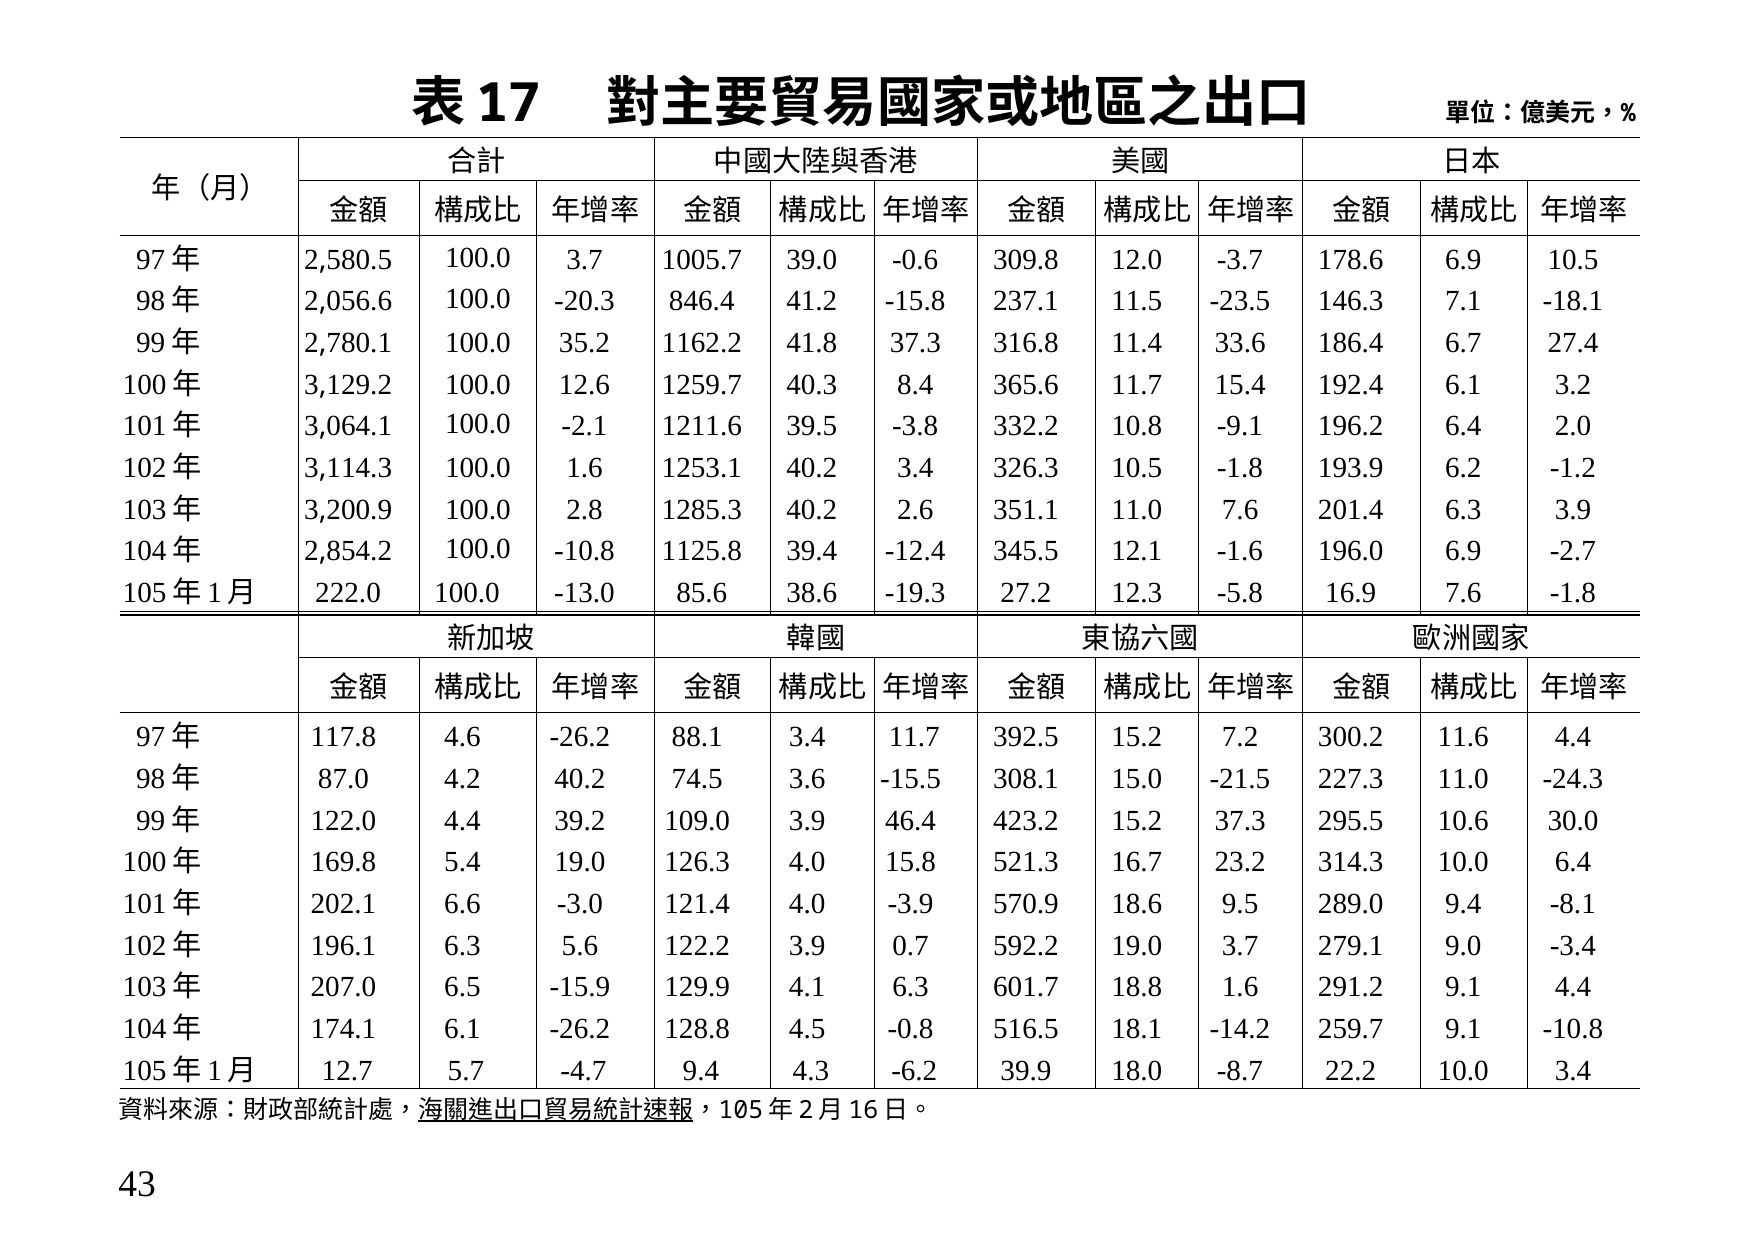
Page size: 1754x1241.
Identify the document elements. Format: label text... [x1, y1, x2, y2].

table_cell 12.0 [1096, 236, 1198, 277]
table_cell 構成比 [1421, 658, 1527, 712]
table_cell 3.4 [771, 713, 874, 755]
table_cell [120, 657, 298, 712]
table_cell 9.1 [1421, 963, 1527, 1005]
table_cell -1.8 [1528, 569, 1640, 611]
table_cell 207.0 [299, 963, 419, 1005]
table_cell 365.6 [978, 361, 1095, 402]
table_cell 6.1 [1421, 361, 1527, 402]
table_cell 3.4 [875, 444, 977, 486]
table_cell -26.2 [537, 713, 654, 755]
table_cell 6.3 [875, 963, 977, 1005]
table_cell 201.4 [1303, 486, 1420, 527]
table_cell 100年 [120, 361, 298, 402]
table_cell 308.1 [978, 755, 1095, 797]
table_cell 3.7 [1199, 922, 1302, 963]
table_cell 3.9 [771, 797, 874, 838]
table_cell 345.5 [978, 528, 1095, 569]
table_cell 12.7 [299, 1047, 419, 1088]
table_cell 5.7 [420, 1047, 536, 1088]
table_cell 178.6 [1303, 236, 1420, 277]
table_cell 6.2 [1421, 444, 1527, 486]
table_cell 5.4 [420, 838, 536, 880]
table_cell -19.3 [875, 569, 977, 611]
table_cell 37.3 [1199, 797, 1302, 838]
table_cell 326.3 [978, 444, 1095, 486]
table_cell -20.3 [537, 278, 654, 319]
table_cell 521.3 [978, 838, 1095, 880]
table_cell 7.6 [1199, 486, 1302, 527]
table_cell -0.6 [875, 236, 977, 277]
table_header 中國大陸與香港 [655, 138, 977, 179]
table_cell 2.6 [875, 486, 977, 527]
table_cell 351.1 [978, 486, 1095, 527]
table_cell 516.5 [978, 1005, 1095, 1047]
table_cell 構成比 [1421, 181, 1527, 235]
table_cell 2,056.6 [299, 278, 419, 319]
table_cell -15.8 [875, 278, 977, 319]
table_cell 金額 [978, 181, 1095, 235]
table_cell 570.9 [978, 880, 1095, 922]
table_cell 金額 [978, 658, 1095, 712]
table_header 日本 [1303, 138, 1640, 179]
table_cell 6.1 [420, 1005, 536, 1047]
table_cell 309.8 [978, 236, 1095, 277]
table_cell 186.4 [1303, 319, 1420, 361]
table_cell 19.0 [537, 838, 654, 880]
table_cell 金額 [1303, 181, 1420, 235]
table_cell 0.7 [875, 922, 977, 963]
table_cell 3,129.2 [299, 361, 419, 402]
table_cell 392.5 [978, 713, 1095, 755]
table_cell 117.8 [299, 713, 419, 755]
table_cell 6.9 [1421, 236, 1527, 277]
table_cell 9.0 [1421, 922, 1527, 963]
table_cell 1125.8 [655, 528, 770, 569]
table_cell 4.5 [771, 1005, 874, 1047]
table_cell 41.2 [771, 278, 874, 319]
table_cell -2.7 [1528, 528, 1640, 569]
table_cell 金額 [655, 181, 770, 235]
table_cell 9.4 [655, 1047, 770, 1088]
table_cell 11.5 [1096, 278, 1198, 319]
table_cell 279.1 [1303, 922, 1420, 963]
table_cell 169.8 [299, 838, 419, 880]
table_cell 年增率 [1528, 181, 1640, 235]
table_cell 10.8 [1096, 403, 1198, 444]
table_cell 2,580.5 [299, 236, 419, 277]
table_cell [120, 616, 298, 657]
table_cell 314.3 [1303, 838, 1420, 880]
text [118, 24, 1636, 58]
table_cell 102年 [120, 444, 298, 486]
table_cell 3.7 [537, 236, 654, 277]
table_cell 金額 [299, 181, 419, 235]
table_cell 6.3 [1421, 486, 1527, 527]
table_cell 東協六國 [978, 616, 1302, 657]
table_cell 87.0 [299, 755, 419, 797]
table_cell 16.7 [1096, 838, 1198, 880]
table_cell 韓國 [655, 616, 977, 657]
table_cell 1285.3 [655, 486, 770, 527]
table_cell 構成比 [420, 181, 536, 235]
table_cell 10.6 [1421, 797, 1527, 838]
table_cell 年增率 [537, 658, 654, 712]
table_cell 11.4 [1096, 319, 1198, 361]
table_cell 歐洲國家 [1303, 616, 1640, 657]
table_cell 2,780.1 [299, 319, 419, 361]
table_cell -3.8 [875, 403, 977, 444]
table_cell 316.8 [978, 319, 1095, 361]
table_cell 新加坡 [299, 616, 654, 657]
table_cell -10.8 [537, 528, 654, 569]
table_cell 16.9 [1303, 569, 1420, 611]
table_cell -4.7 [537, 1047, 654, 1088]
table_cell -1.8 [1199, 444, 1302, 486]
table_cell -8.1 [1528, 880, 1640, 922]
table_cell 100.0 [420, 444, 536, 486]
table_cell 126.3 [655, 838, 770, 880]
table_cell -2.1 [537, 403, 654, 444]
table_cell -12.4 [875, 528, 977, 569]
table_cell 11.0 [1096, 486, 1198, 527]
table_cell 37.3 [875, 319, 977, 361]
table_cell 15.0 [1096, 755, 1198, 797]
table_cell 100.0 [420, 528, 536, 569]
table_cell 3,200.9 [299, 486, 419, 527]
table_cell 11.0 [1421, 755, 1527, 797]
table_cell 12.1 [1096, 528, 1198, 569]
table_cell 6.6 [420, 880, 536, 922]
table_cell 15.2 [1096, 797, 1198, 838]
table_cell 6.9 [1421, 528, 1527, 569]
table_cell 39.0 [771, 236, 874, 277]
table_cell 2.0 [1528, 403, 1640, 444]
table_cell 9.1 [1421, 1005, 1527, 1047]
table_cell 7.1 [1421, 278, 1527, 319]
table_cell 300.2 [1303, 713, 1420, 755]
table_cell -1.6 [1199, 528, 1302, 569]
table_cell 18.8 [1096, 963, 1198, 1005]
table_cell 10.0 [1421, 838, 1527, 880]
table_cell 102年 [120, 922, 298, 963]
table_header 合計 [299, 138, 654, 179]
table_cell 1.6 [537, 444, 654, 486]
table_cell 40.3 [771, 361, 874, 402]
table_cell 4.2 [420, 755, 536, 797]
table_cell 4.0 [771, 838, 874, 880]
table_cell 4.1 [771, 963, 874, 1005]
table_cell 7.2 [1199, 713, 1302, 755]
table_cell 196.2 [1303, 403, 1420, 444]
table_cell 6.4 [1421, 403, 1527, 444]
table_cell 4.4 [1528, 963, 1640, 1005]
table_cell 109.0 [655, 797, 770, 838]
table_cell 423.2 [978, 797, 1095, 838]
table_cell -23.5 [1199, 278, 1302, 319]
table_cell 592.2 [978, 922, 1095, 963]
table_cell 39.5 [771, 403, 874, 444]
table_cell 196.0 [1303, 528, 1420, 569]
table_cell -14.2 [1199, 1005, 1302, 1047]
table_cell 3.9 [1528, 486, 1640, 527]
table_cell 105年1月 [120, 569, 298, 611]
table_cell 40.2 [771, 444, 874, 486]
table_cell 7.6 [1421, 569, 1527, 611]
table_cell 35.2 [537, 319, 654, 361]
table_cell 289.0 [1303, 880, 1420, 922]
table_cell 11.6 [1421, 713, 1527, 755]
table_cell -24.3 [1528, 755, 1640, 797]
table_cell 9.4 [1421, 880, 1527, 922]
table_cell 196.1 [299, 922, 419, 963]
table_cell 99年 [120, 319, 298, 361]
table_cell 年增率 [1528, 658, 1640, 712]
table_cell 18.6 [1096, 880, 1198, 922]
table_cell 18.1 [1096, 1005, 1198, 1047]
table_cell 5.6 [537, 922, 654, 963]
table_cell 8.4 [875, 361, 977, 402]
table_cell 18.0 [1096, 1047, 1198, 1088]
table_cell 237.1 [978, 278, 1095, 319]
table_cell -13.0 [537, 569, 654, 611]
table_cell 100.0 [420, 403, 536, 444]
table_cell 3,064.1 [299, 403, 419, 444]
table_cell 3.4 [1528, 1047, 1640, 1088]
table_cell 構成比 [420, 658, 536, 712]
table_cell -15.5 [875, 755, 977, 797]
table_cell 98年 [120, 278, 298, 319]
table_cell 122.0 [299, 797, 419, 838]
table_cell 1211.6 [655, 403, 770, 444]
table_cell 122.2 [655, 922, 770, 963]
table_cell 30.0 [1528, 797, 1640, 838]
table_cell -10.8 [1528, 1005, 1640, 1047]
table_cell 1259.7 [655, 361, 770, 402]
table_cell 104年 [120, 1005, 298, 1047]
table_cell 33.6 [1199, 319, 1302, 361]
table_cell 11.7 [875, 713, 977, 755]
table_cell 100.0 [420, 278, 536, 319]
table_cell 1162.2 [655, 319, 770, 361]
table_cell 6.5 [420, 963, 536, 1005]
table_cell 97年 [120, 713, 298, 755]
table_cell 10.5 [1096, 444, 1198, 486]
table_cell 4.6 [420, 713, 536, 755]
table_cell 100年 [120, 838, 298, 880]
table_cell 19.0 [1096, 922, 1198, 963]
table_cell 174.1 [299, 1005, 419, 1047]
table_cell 41.8 [771, 319, 874, 361]
table_cell 3.6 [771, 755, 874, 797]
table_cell 3.2 [1528, 361, 1640, 402]
table_cell 6.4 [1528, 838, 1640, 880]
table_cell 2,854.2 [299, 528, 419, 569]
table_cell 98年 [120, 755, 298, 797]
table_cell 146.3 [1303, 278, 1420, 319]
table_cell 6.3 [420, 922, 536, 963]
table_cell 年增率 [537, 181, 654, 235]
table_cell -6.2 [875, 1047, 977, 1088]
table_cell 9.5 [1199, 880, 1302, 922]
table_cell 構成比 [1096, 181, 1198, 235]
table_cell -3.0 [537, 880, 654, 922]
table_cell 103年 [120, 486, 298, 527]
table_cell 15.4 [1199, 361, 1302, 402]
table_cell 3.9 [771, 922, 874, 963]
table_cell 227.3 [1303, 755, 1420, 797]
table_cell 291.2 [1303, 963, 1420, 1005]
table_cell 構成比 [771, 658, 874, 712]
table_cell 100.0 [420, 569, 536, 611]
table_cell 39.2 [537, 797, 654, 838]
table_cell 202.1 [299, 880, 419, 922]
table_cell 101年 [120, 403, 298, 444]
table_cell -21.5 [1199, 755, 1302, 797]
table_cell 40.2 [537, 755, 654, 797]
table_cell 121.4 [655, 880, 770, 922]
table_cell 金額 [655, 658, 770, 712]
table_cell 846.4 [655, 278, 770, 319]
table_cell 金額 [299, 658, 419, 712]
table_cell 年增率 [875, 658, 977, 712]
table_cell 103年 [120, 963, 298, 1005]
table_cell 40.2 [771, 486, 874, 527]
table_cell -3.9 [875, 880, 977, 922]
table_cell 3,114.3 [299, 444, 419, 486]
table_cell 101年 [120, 880, 298, 922]
table_cell 4.3 [771, 1047, 874, 1088]
table_cell 192.4 [1303, 361, 1420, 402]
table_cell -18.1 [1528, 278, 1640, 319]
table_cell 332.2 [978, 403, 1095, 444]
table_cell 11.7 [1096, 361, 1198, 402]
table_cell 1005.7 [655, 236, 770, 277]
table_cell 6.7 [1421, 319, 1527, 361]
table_cell 23.2 [1199, 838, 1302, 880]
table_cell 15.8 [875, 838, 977, 880]
table_cell 46.4 [875, 797, 977, 838]
table_cell 4.4 [420, 797, 536, 838]
table_cell 15.2 [1096, 713, 1198, 755]
table_cell 193.9 [1303, 444, 1420, 486]
table_cell 1253.1 [655, 444, 770, 486]
table_cell -9.1 [1199, 403, 1302, 444]
table_cell 88.1 [655, 713, 770, 755]
table_cell 85.6 [655, 569, 770, 611]
table_cell -15.9 [537, 963, 654, 1005]
table_cell -8.7 [1199, 1047, 1302, 1088]
table_cell 97年 [120, 236, 298, 277]
table_cell 27.4 [1528, 319, 1640, 361]
table_cell 100.0 [420, 236, 536, 277]
table_cell 222.0 [299, 569, 419, 611]
table_cell 年增率 [1199, 658, 1302, 712]
table_cell -3.4 [1528, 922, 1640, 963]
table_cell 年增率 [875, 181, 977, 235]
table_cell 100.0 [420, 319, 536, 361]
table_cell 12.3 [1096, 569, 1198, 611]
table_cell -26.2 [537, 1005, 654, 1047]
table_cell 10.0 [1421, 1047, 1527, 1088]
table_cell 100.0 [420, 486, 536, 527]
table_cell -0.8 [875, 1005, 977, 1047]
table_cell 259.7 [1303, 1005, 1420, 1047]
table_cell 100.0 [420, 361, 536, 402]
table_cell -3.7 [1199, 236, 1302, 277]
table_cell -1.2 [1528, 444, 1640, 486]
table_cell 年增率 [1199, 181, 1302, 235]
table_cell 39.9 [978, 1047, 1095, 1088]
table_cell -5.8 [1199, 569, 1302, 611]
table_cell 1.6 [1199, 963, 1302, 1005]
table_cell 105年1月 [120, 1047, 298, 1088]
table_cell 295.5 [1303, 797, 1420, 838]
table_cell 601.7 [978, 963, 1095, 1005]
table_cell 10.5 [1528, 236, 1640, 277]
table_cell 104年 [120, 528, 298, 569]
text 資料來源：財政部統計處，海關進出口貿易統計速報，105年2月16日。 [118, 1089, 1636, 1126]
table_cell 構成比 [771, 181, 874, 235]
table_cell 38.6 [771, 569, 874, 611]
table_cell 128.8 [655, 1005, 770, 1047]
subtitle 表17 對主要貿易國家或地區之出口 單位：億美元，% [118, 58, 1636, 137]
table_header 美國 [978, 138, 1302, 179]
table_cell 4.0 [771, 880, 874, 922]
table_cell 金額 [1303, 658, 1420, 712]
table_cell 22.2 [1303, 1047, 1420, 1088]
table_cell 74.5 [655, 755, 770, 797]
table_cell 12.6 [537, 361, 654, 402]
table_header 年（月） [120, 138, 298, 235]
table_cell 27.2 [978, 569, 1095, 611]
table_cell 4.4 [1528, 713, 1640, 755]
table_cell 99年 [120, 797, 298, 838]
table_cell 129.9 [655, 963, 770, 1005]
table_cell 構成比 [1096, 658, 1198, 712]
table_cell 2.8 [537, 486, 654, 527]
table_cell 39.4 [771, 528, 874, 569]
